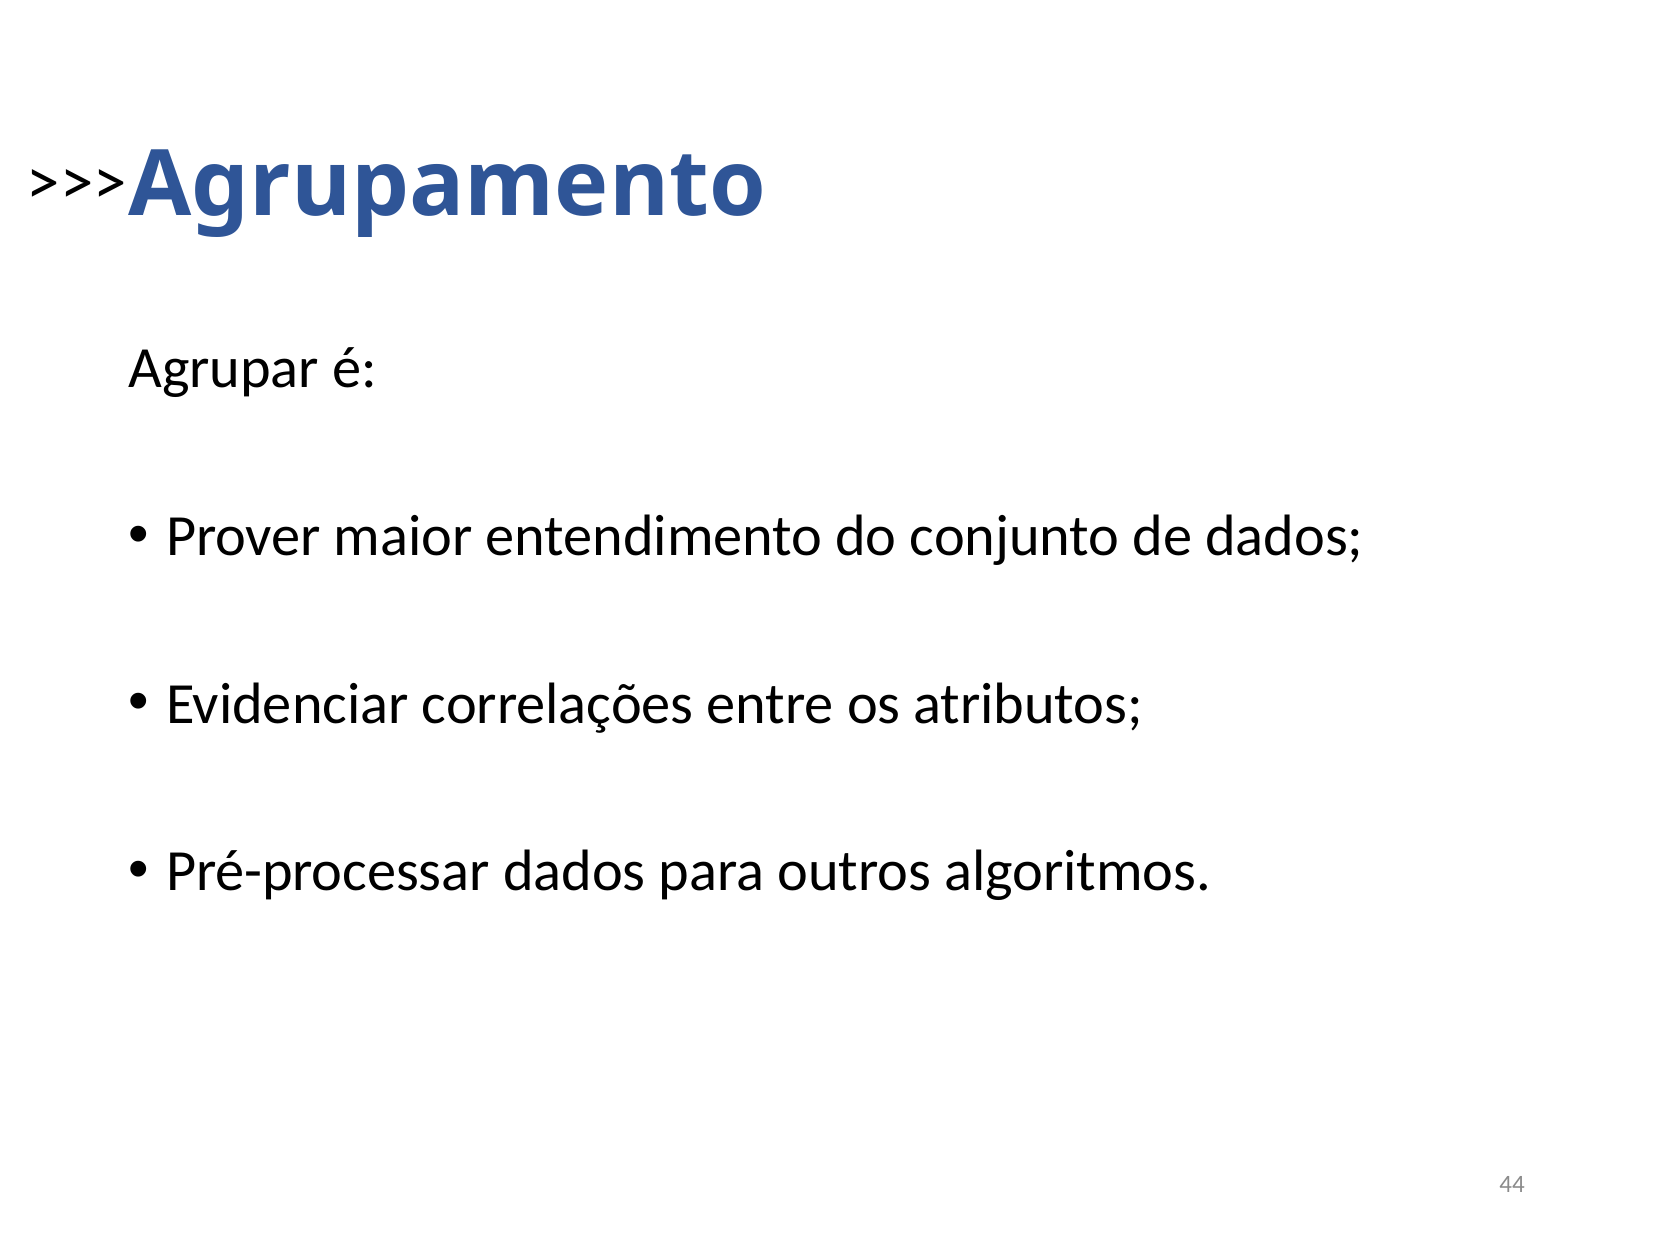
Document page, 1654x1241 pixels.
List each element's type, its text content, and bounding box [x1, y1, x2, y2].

list Agrupar é: Prover maior entendimento do conjunto de dados; Evidenciar correlações entre os atributos; Pré-processar dados para outros algoritmos. [113, 330, 1540, 1117]
title Agrupamento [113, 65, 1540, 306]
slide_number [1167, 1149, 1540, 1216]
